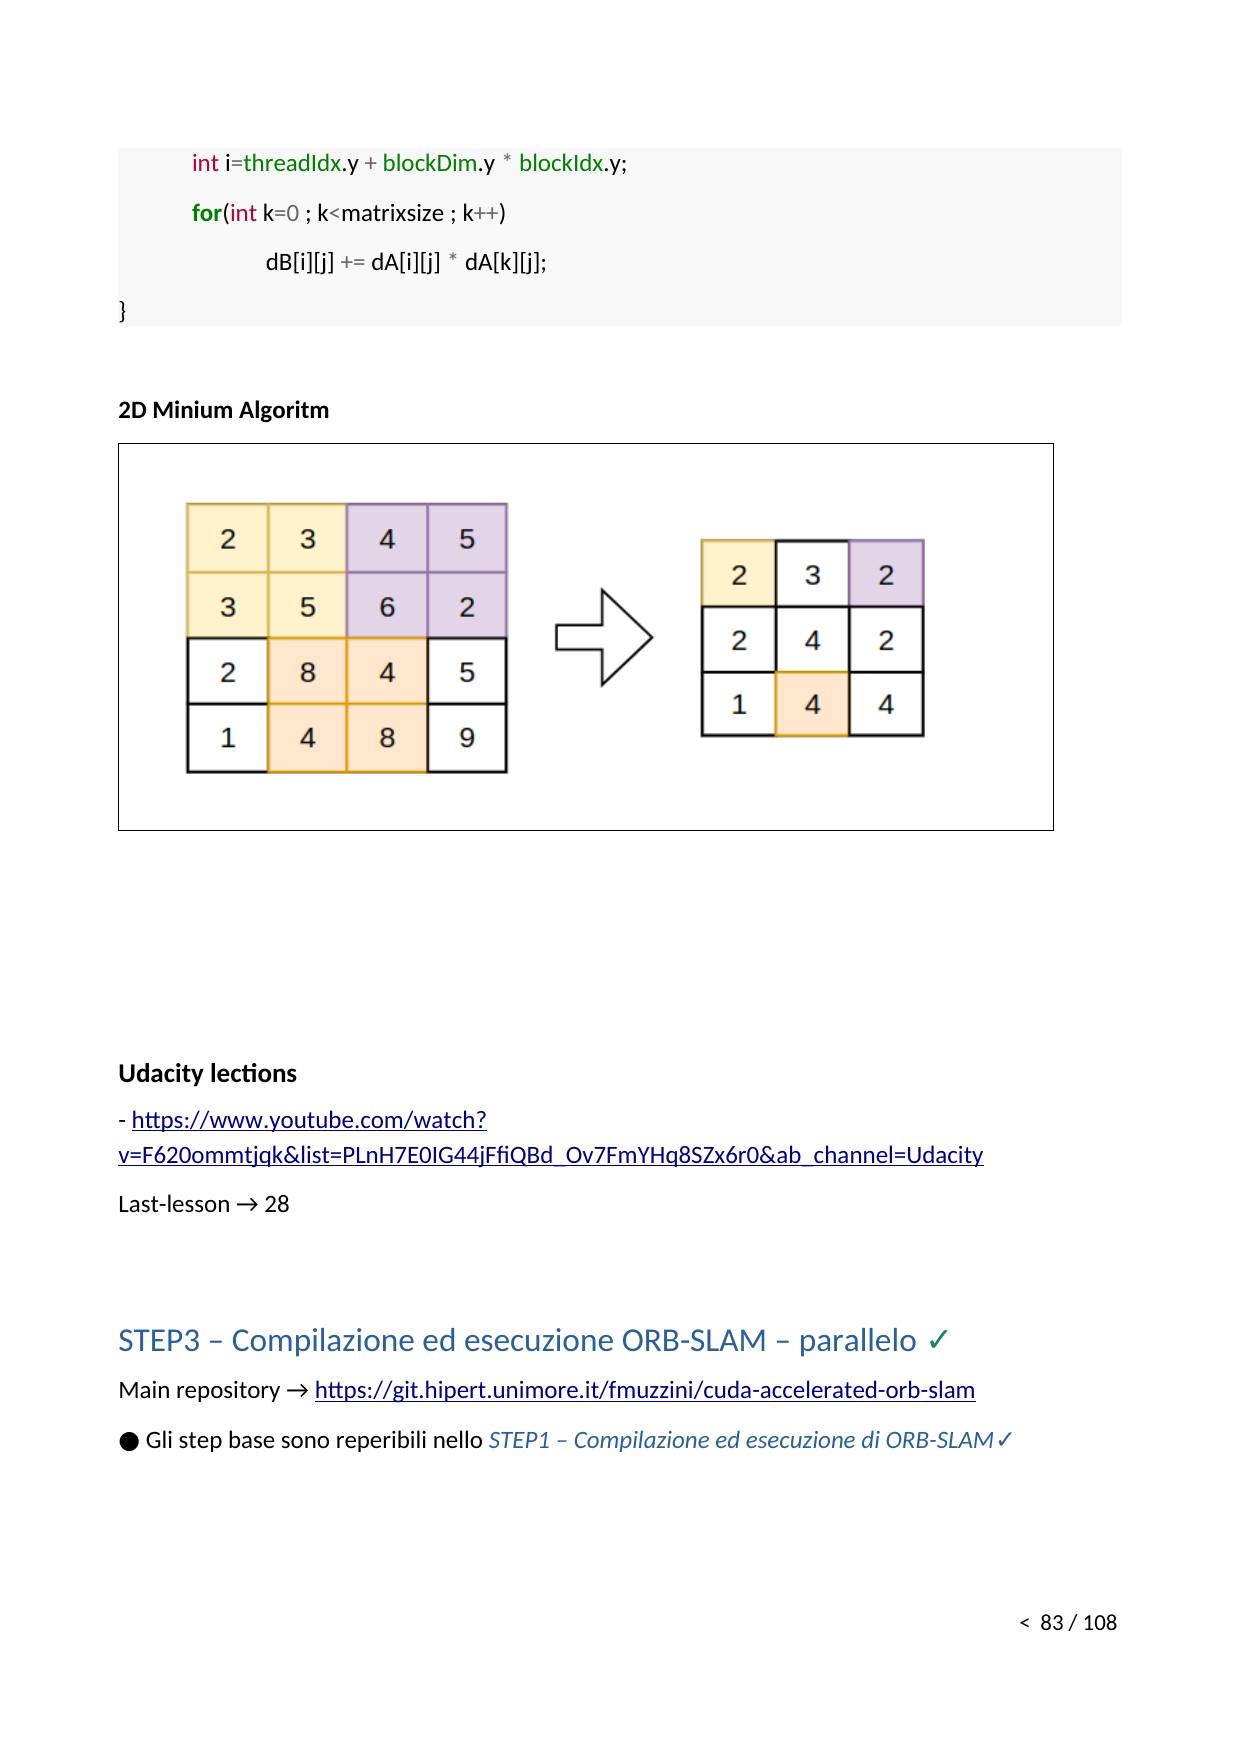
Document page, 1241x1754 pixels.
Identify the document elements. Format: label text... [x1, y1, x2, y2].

picture [121, 446, 1051, 828]
text } [118, 295, 1122, 326]
subtitle Udacity lections [118, 1056, 1122, 1089]
text - https://www.youtube.com/watch?v=F620ommtjqk&list=PLnH7E0IG44jFfiQBd_Ov7FmYHq8SZx6r0&ab_channel=Udacity [118, 1104, 1122, 1169]
subtitle STEP3 – Compilazione ed esecuzione ORB-SLAM – parallelo ✓ [118, 1318, 1122, 1359]
text int i=threadIdx.y + blockDim.y * blockIdx.y; [118, 148, 1122, 178]
text 2D Minium Algoritm [118, 394, 1122, 424]
text Last-lesson → 28 [118, 1188, 1122, 1219]
text ● Gli step base sono reperibili nello STEP1 – Compilazione ed esecuzione di ORB-SLAM✓ [118, 1424, 1122, 1455]
text Main repository → https://git.hipert.unimore.it/fmuzzini/cuda-accelerated-orb-slam [118, 1374, 1122, 1405]
text dB[i][j] += dA[i][j] * dA[k][j]; [118, 246, 1122, 277]
text for(int k=0 ; k<matrixsize ; k++) [118, 197, 1122, 227]
